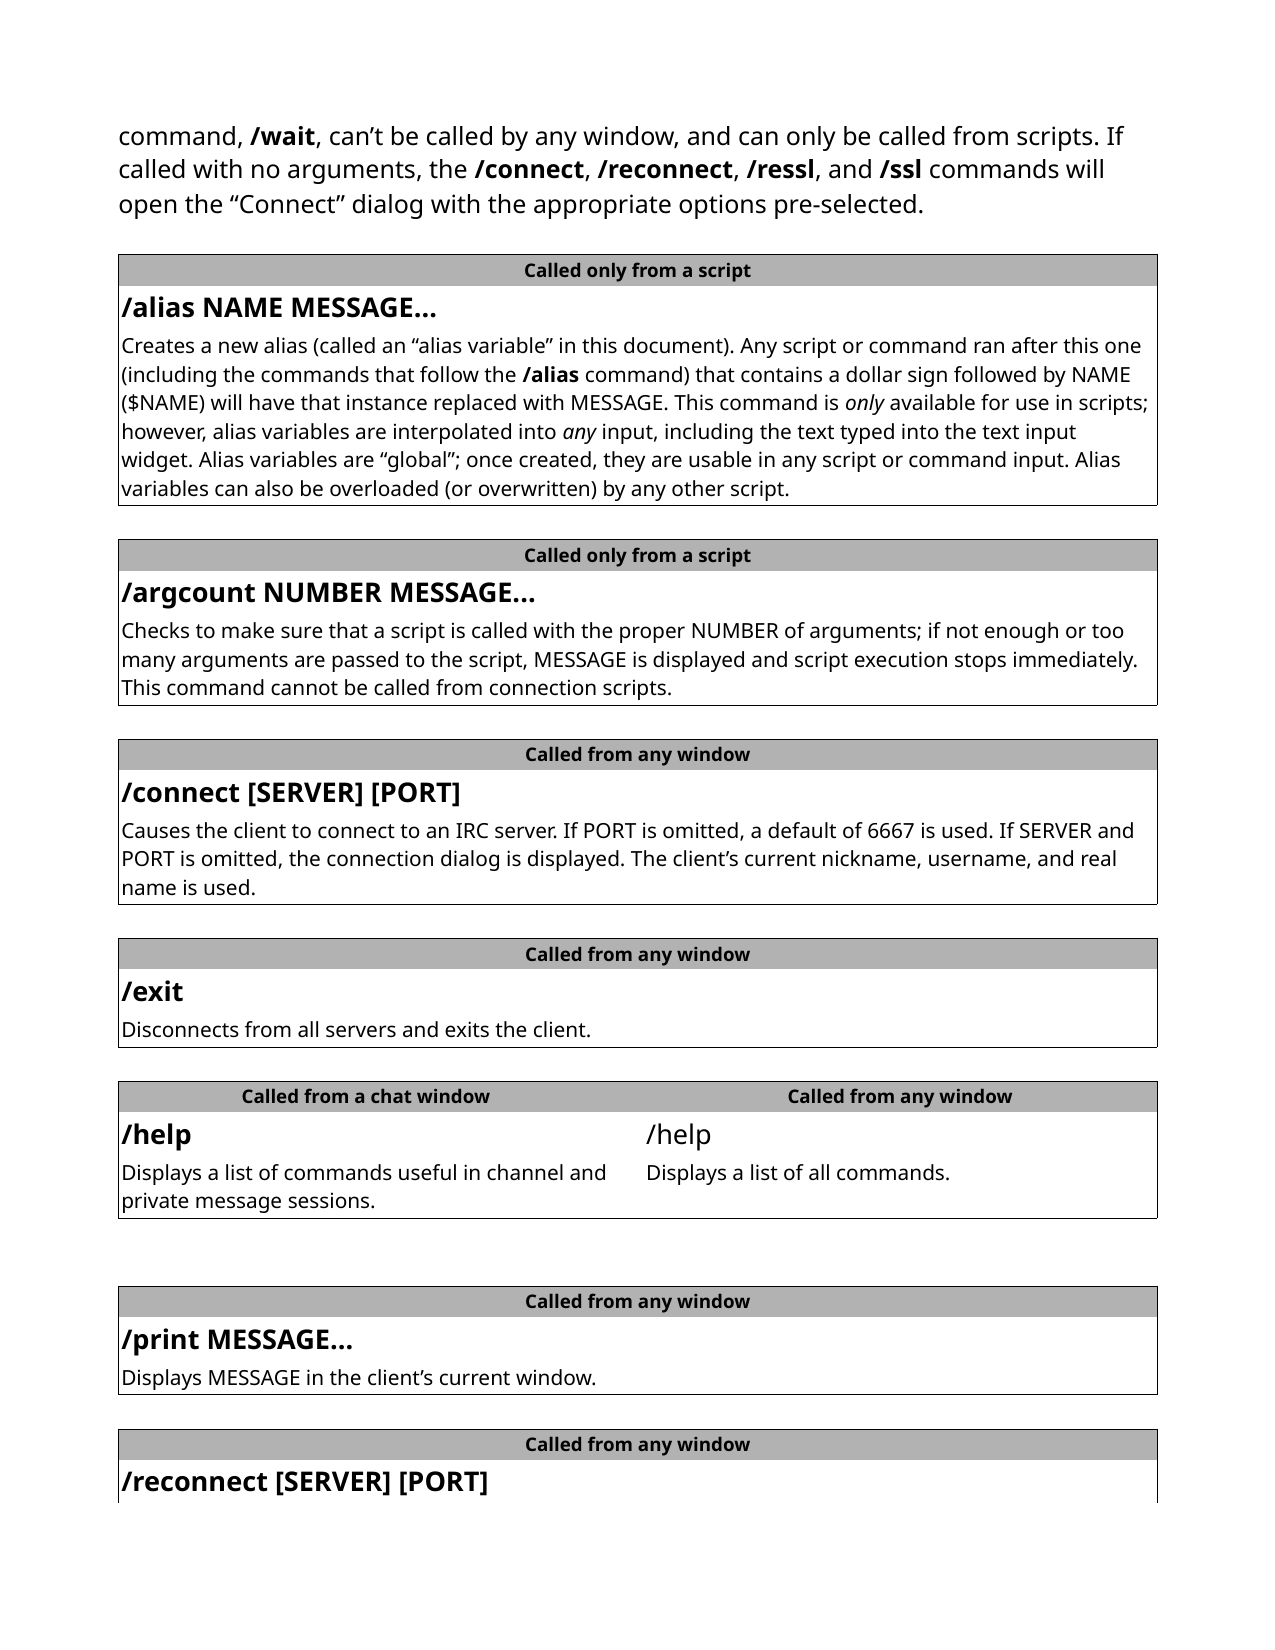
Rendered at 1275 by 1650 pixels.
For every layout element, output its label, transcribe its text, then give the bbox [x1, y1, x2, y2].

table_cell Causes the client to connect to an IRC server. If PORT is omitted, a default of 6667 is used. If SERVER and PORT is omitted, the connection dialog is displayed. The client’s current nickname, username, and real name is used. [119, 813, 1157, 904]
table_cell /exit [119, 970, 1157, 1012]
table_header Called from a chat window [119, 1082, 613, 1112]
table_cell /help [119, 1112, 613, 1155]
table_cell /connect [SERVER] [PORT] [119, 770, 1157, 813]
table_header [613, 1082, 643, 1112]
table_header Called from any window [119, 1287, 1157, 1317]
table_header Called from any window [119, 939, 1157, 969]
table_cell /help [643, 1112, 1157, 1155]
table_header Called only from a script [119, 255, 1157, 286]
table_cell [613, 1112, 643, 1155]
table_cell /print MESSAGE... [119, 1317, 1157, 1360]
table_header Called from any window [643, 1082, 1157, 1112]
text command, /wait, can’t be called by any window, and can only be called from scripts. If called with no arguments, the /connect, /reconnect, /ressl, and /ssl commands will open the “Connect” dialog with the appropriate options pre-selected. [118, 118, 1157, 220]
table_cell [613, 1155, 643, 1218]
table_header Called from any window [119, 740, 1157, 770]
table_cell /alias NAME MESSAGE... [119, 286, 1157, 328]
table_header Called only from a script [119, 540, 1157, 571]
table_cell Disconnects from all servers and exits the client. [119, 1012, 1157, 1047]
table_cell Creates a new alias (called an “alias variable” in this document). Any script or command ran after this one (including the commands that follow the /alias command) that contains a dollar sign followed by NAME ($NAME) will have that instance replaced with MESSAGE. This command is only available for use in scripts; however, alias variables are interpolated into any input, including the text typed into the text input widget. Alias variables are “global”; once created, they are usable in any script or command input. Alias variables can also be overloaded (or overwritten) by any other script. [119, 329, 1157, 505]
table_cell /argcount NUMBER MESSAGE... [119, 571, 1157, 613]
table_cell /reconnect [SERVER] [PORT] [119, 1460, 1157, 1503]
table_cell Displays a list of commands useful in channel and private message sessions. [119, 1155, 613, 1218]
table_cell Displays a list of all commands. [643, 1155, 1157, 1218]
table_header Called from any window [119, 1430, 1157, 1460]
table_cell Checks to make sure that a script is called with the proper NUMBER of arguments; if not enough or too many arguments are passed to the script, MESSAGE is displayed and script execution stops immediately. This command cannot be called from connection scripts. [119, 613, 1157, 704]
table_cell Displays MESSAGE in the client’s current window. [119, 1360, 1157, 1394]
